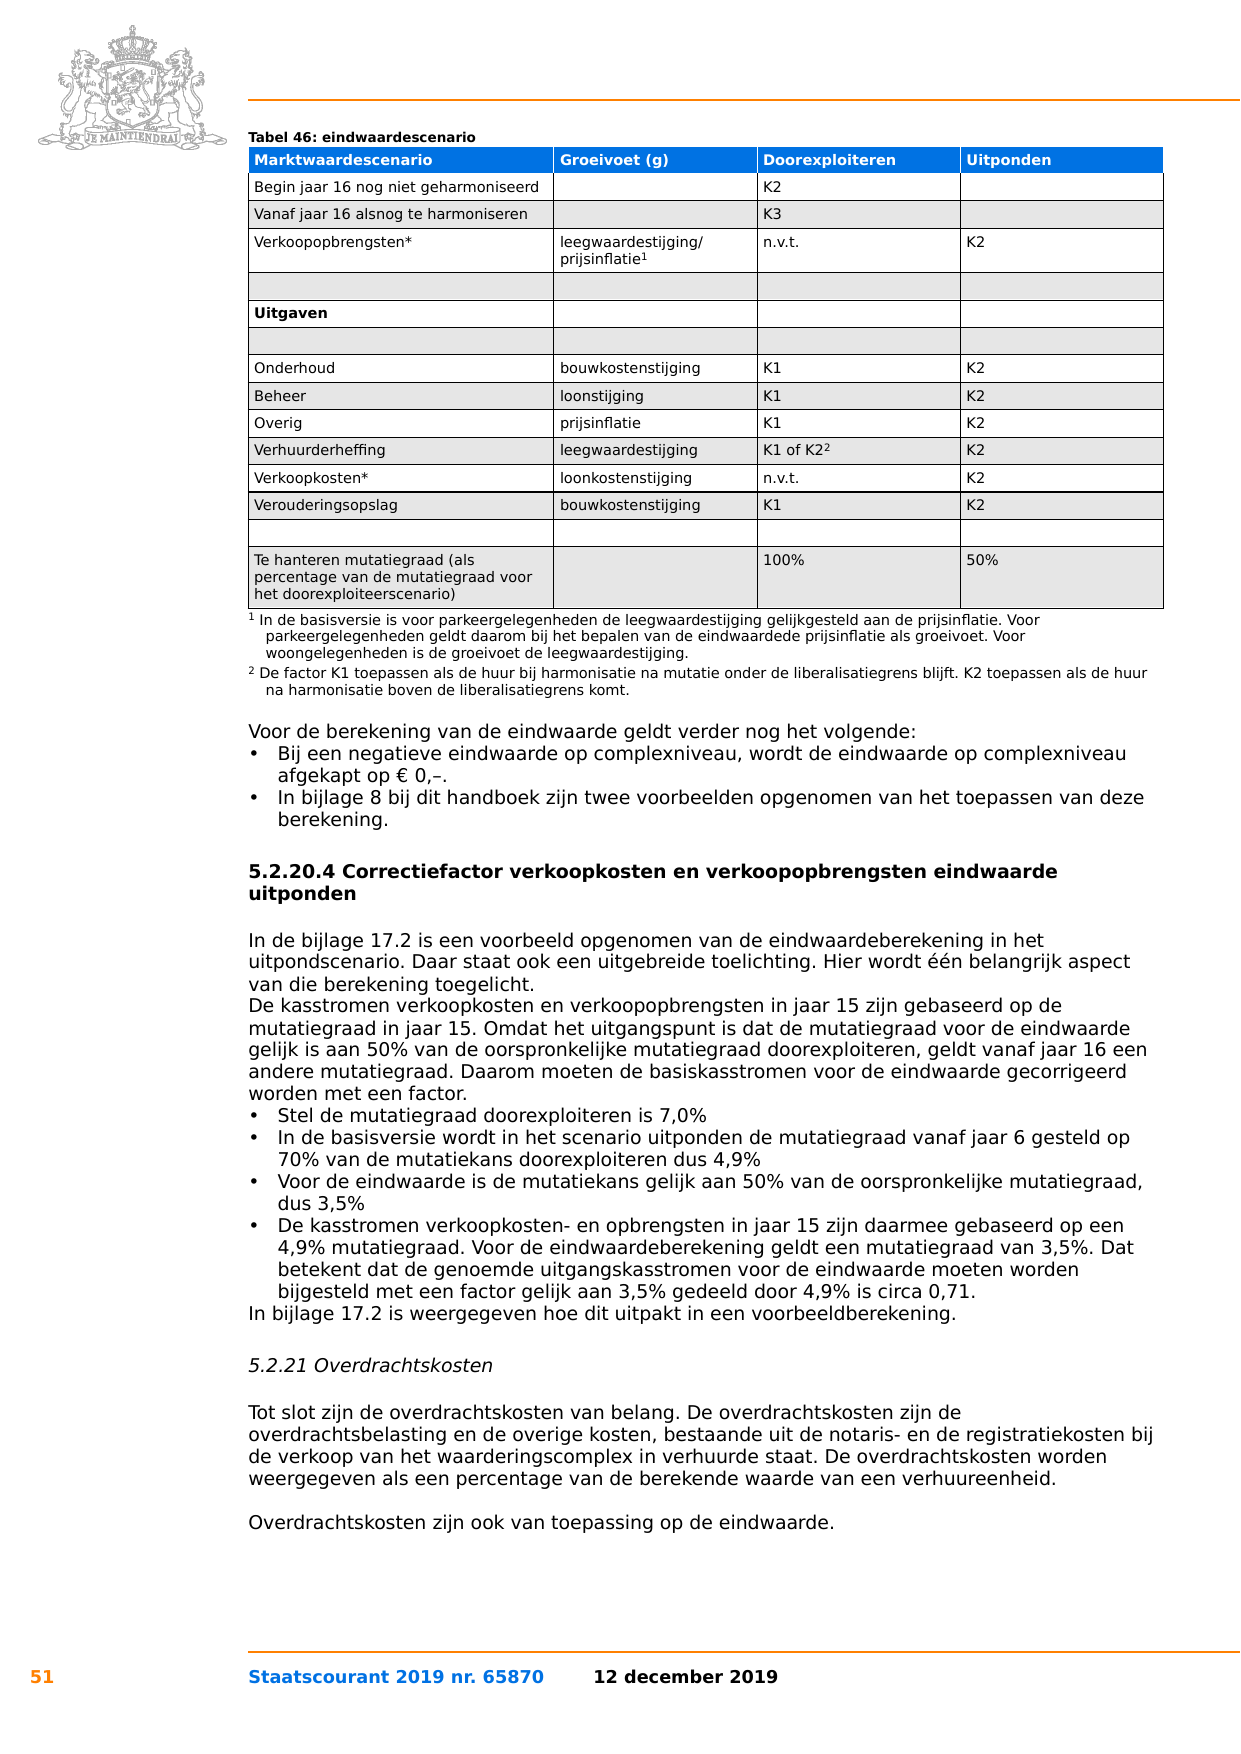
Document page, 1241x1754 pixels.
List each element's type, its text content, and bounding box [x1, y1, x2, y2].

subtitle 5.2.21 Overdrachtskosten [248, 1355, 1163, 1377]
table_cell K2 [961, 410, 1163, 437]
table_cell [249, 520, 553, 546]
table_cell [961, 328, 1163, 354]
table_cell [961, 301, 1163, 327]
table_cell Groeivoet (g) [554, 147, 757, 173]
table_cell [961, 520, 1163, 546]
table_cell [554, 174, 757, 200]
table_cell K1 of K22 [758, 438, 960, 464]
table_cell Uitponden [961, 147, 1163, 173]
table_cell [961, 201, 1163, 228]
subtitle 5.2.20.4 Correctiefactor verkoopkosten en verkoopopbrengsten eindwaarde uitponden [248, 861, 1163, 904]
text • In de basisversie wordt in het scenario uitponden de mutatiegraad vanaf jaar 6 gesteld op 70% van de mutatiekans doorexploiteren dus 4,9% [248, 1127, 1163, 1171]
table_cell K2 [961, 438, 1163, 464]
table_cell K2 [961, 355, 1163, 382]
table_cell Verouderingsopslag [249, 493, 553, 519]
table_cell K2 [961, 465, 1163, 491]
table_cell Overig [249, 410, 553, 437]
table_cell K2 [961, 229, 1163, 272]
table_cell [554, 328, 757, 354]
table_cell Verkoopkosten* [249, 465, 553, 491]
table_cell [758, 328, 960, 354]
table_cell 1 In de basisversie is voor parkeergelegenheden de leegwaardestijging gelijkgesteld aan de prijsinflatie. Voor parkeergelegenheden geldt daarom bij het bepalen van de eindwaardede prijsinflatie als groeivoet. Voor woongelegenheden is de groeivoet de leegwaardestijging. 2 De factor K1 toepassen als de huur bij harmonisatie na mutatie onder de liberalisatiegrens blijft. K2 toepassen als de huur na harmonisatie boven de liberalisatiegrens komt. [248, 609, 1163, 699]
table_cell [249, 273, 553, 299]
table_cell [758, 273, 960, 299]
table_cell prijsinflatie [554, 410, 757, 437]
table_cell [961, 174, 1163, 200]
table_cell K1 [758, 493, 960, 519]
table_cell K2 [961, 383, 1163, 409]
table_cell Marktwaardescenario [249, 147, 553, 173]
text Tot slot zijn de overdrachtskosten van belang. De overdrachtskosten zijn de overdrachtsbelasting en de overige kosten, bestaande uit de notaris- en de registratiekosten bij de verkoop van het waarderingscomplex in verhuurde staat. De overdrachtskosten worden weergegeven als een percentage van de berekende waarde van een verhuureenheid. [248, 1402, 1163, 1490]
text • De kasstromen verkoopkosten- en opbrengsten in jaar 15 zijn daarmee gebaseerd op een 4,9% mutatiegraad. Voor de eindwaardeberekening geldt een mutatiegraad van 3,5%. Dat betekent dat de genoemde uitgangskasstromen voor de eindwaarde moeten worden bijgesteld met een factor gelijk aan 3,5% gedeeld door 4,9% is circa 0,71. [248, 1215, 1163, 1303]
table_cell [961, 273, 1163, 299]
table_cell Verkoopopbrengsten* [249, 229, 553, 272]
text De kasstromen verkoopkosten en verkoopopbrengsten in jaar 15 zijn gebaseerd op de mutatiegraad in jaar 15. Omdat het uitgangspunt is dat de mutatiegraad voor de eindwaarde gelijk is aan 50% van de oorspronkelijke mutatiegraad doorexploiteren, geldt vanaf jaar 16 een andere mutatiegraad. Daarom moeten de basiskasstromen voor de eindwaarde gecorrigeerd worden met een factor. [248, 995, 1163, 1105]
table_cell Beheer [249, 383, 553, 409]
table_cell 50% [961, 547, 1163, 607]
table_cell Uitgaven [249, 301, 553, 327]
table_cell bouwkostenstijging [554, 355, 757, 382]
table_cell loonstijging [554, 383, 757, 409]
table_cell K2 [961, 493, 1163, 519]
text Voor de berekening van de eindwaarde geldt verder nog het volgende: [248, 721, 1163, 743]
table_cell Vanaf jaar 16 alsnog te harmoniseren [249, 201, 553, 228]
table_cell [758, 520, 960, 546]
table_cell Onderhoud [249, 355, 553, 382]
text • Stel de mutatiegraad doorexploiteren is 7,0% [248, 1105, 1163, 1127]
table_cell Begin jaar 16 nog niet geharmoniseerd [249, 174, 553, 200]
table_cell K3 [758, 201, 960, 228]
table_cell n.v.t. [758, 229, 960, 272]
table_cell [554, 301, 757, 327]
table_cell Te hanteren mutatiegraad (als percentage van de mutatiegraad voor het doorexploiteerscenario) [249, 547, 553, 607]
table_cell Doorexploiteren [758, 147, 960, 173]
table_cell leegwaardestijging/prijsinflatie1 [554, 229, 757, 272]
text Overdrachtskosten zijn ook van toepassing op de eindwaarde. [248, 1512, 1163, 1534]
text • In bijlage 8 bij dit handboek zijn twee voorbeelden opgenomen van het toepassen van deze berekening. [248, 787, 1163, 831]
table_cell n.v.t. [758, 465, 960, 491]
table_cell [554, 547, 757, 607]
table_cell leegwaardestijging [554, 438, 757, 464]
table_cell Verhuurderheffing [249, 438, 553, 464]
text • Bij een negatieve eindwaarde op complexniveau, wordt de eindwaarde op complexniveau afgekapt op € 0,–. [248, 743, 1163, 787]
text • Voor de eindwaarde is de mutatiekans gelijk aan 50% van de oorspronkelijke mutatiegraad, dus 3,5% [248, 1171, 1163, 1215]
table_cell K2 [758, 174, 960, 200]
table_cell K1 [758, 410, 960, 437]
table_cell [249, 328, 553, 354]
text In de bijlage 17.2 is een voorbeeld opgenomen van de eindwaardeberekening in het uitpondscenario. Daar staat ook een uitgebreide toelichting. Hier wordt één belangrijk aspect van die berekening toegelicht. [248, 929, 1163, 995]
table_cell [554, 201, 757, 228]
text In bijlage 17.2 is weergegeven hoe dit uitpakt in een voorbeeldberekening. [248, 1303, 1163, 1325]
table_cell K1 [758, 383, 960, 409]
table_cell [554, 273, 757, 299]
table_cell bouwkostenstijging [554, 493, 757, 519]
table_cell 100% [758, 547, 960, 607]
table_header Tabel 46: eindwaardescenario [248, 130, 1163, 146]
table_cell [554, 520, 757, 546]
picture [38, 25, 227, 150]
table_cell loonkostenstijging [554, 465, 757, 491]
table_cell K1 [758, 355, 960, 382]
table_cell [758, 301, 960, 327]
